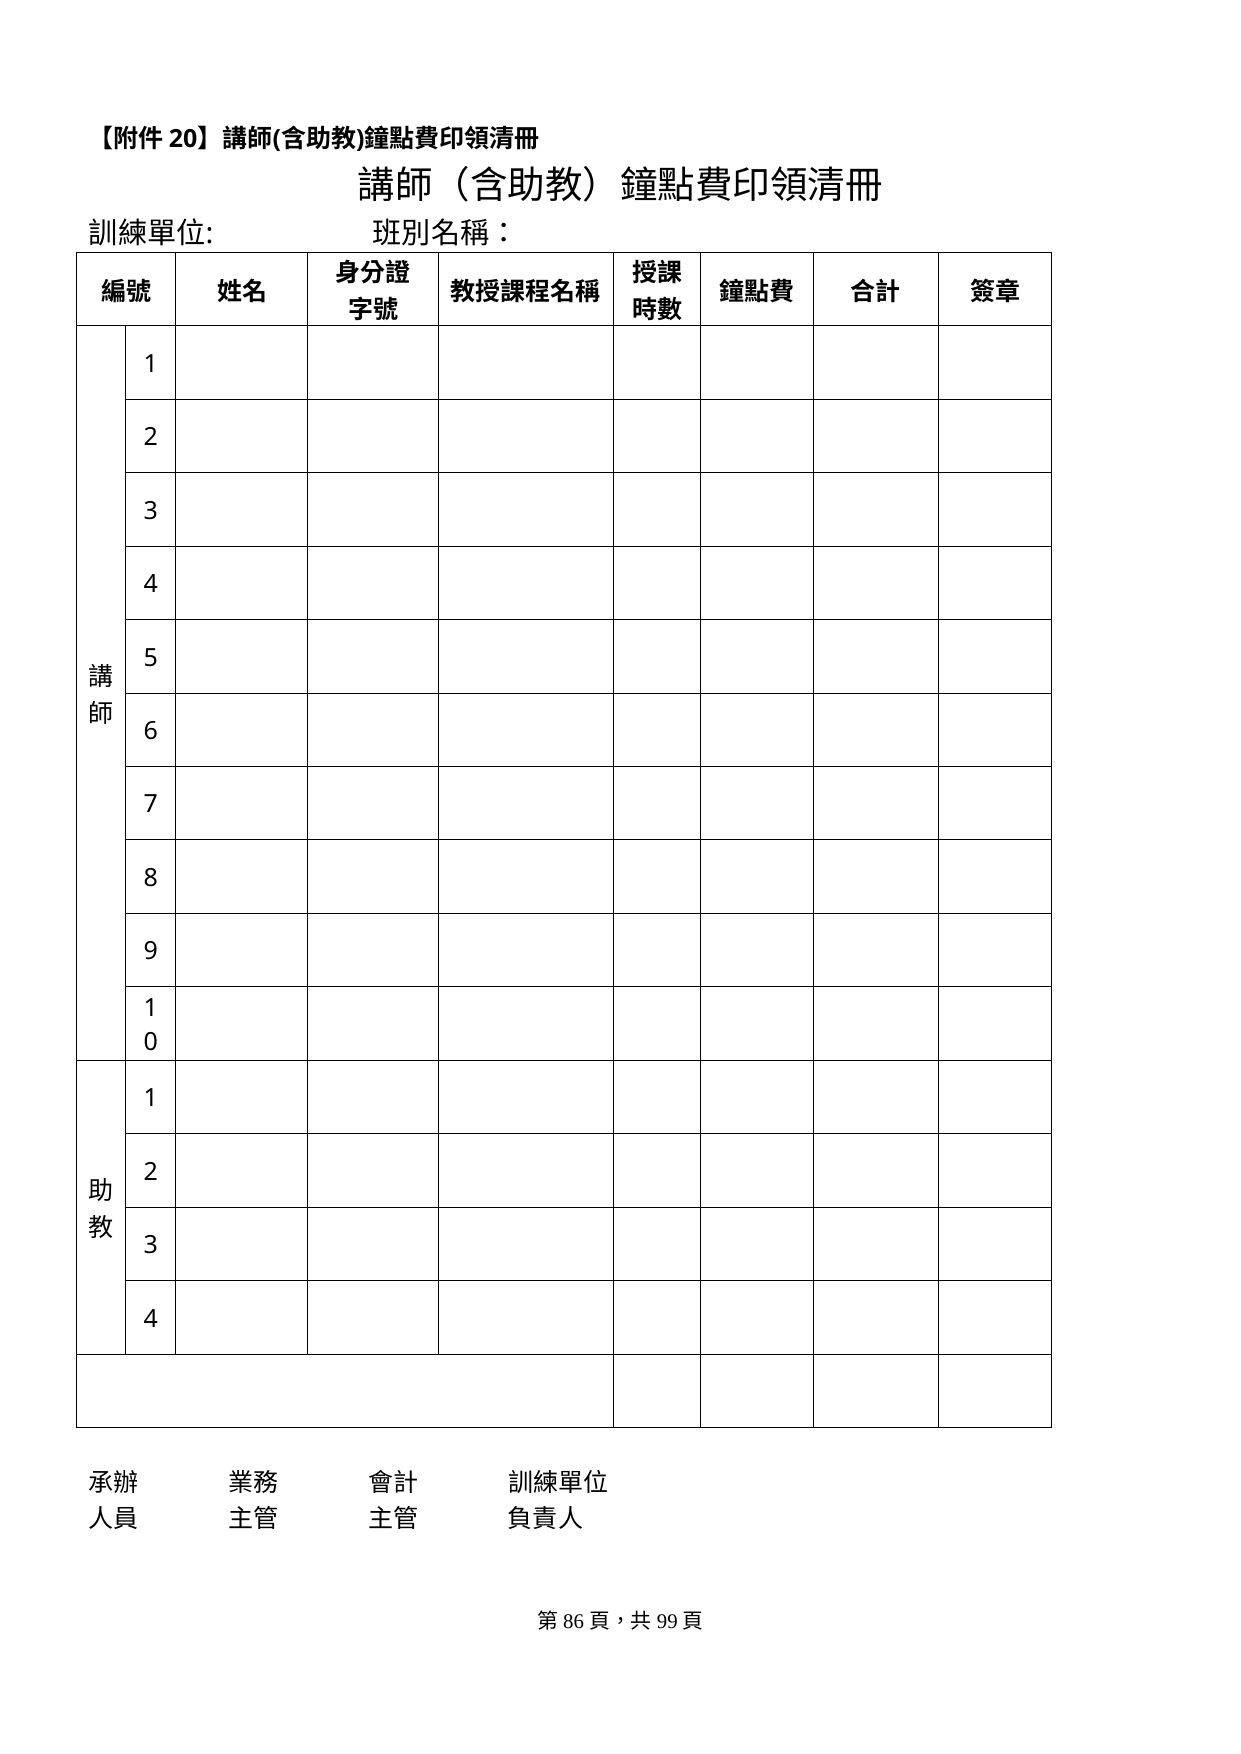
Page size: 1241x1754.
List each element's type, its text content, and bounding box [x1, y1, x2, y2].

table_cell [701, 326, 813, 399]
table_cell [701, 1134, 813, 1207]
table_cell [439, 694, 613, 766]
table_cell 10 [126, 987, 175, 1060]
table_cell [308, 1134, 438, 1207]
table_cell [614, 694, 700, 766]
table_cell [176, 1281, 307, 1353]
table_cell [701, 1281, 813, 1353]
table_cell [439, 326, 613, 399]
table_cell [939, 326, 1051, 399]
table_cell [701, 914, 813, 986]
table_cell [939, 914, 1051, 986]
table_cell [939, 620, 1051, 692]
table_cell 8 [126, 840, 175, 913]
table_header 教授課程名稱 [439, 253, 613, 325]
table_cell [701, 1208, 813, 1280]
table_cell [939, 547, 1051, 619]
table_cell [308, 694, 438, 766]
table_cell [701, 473, 813, 546]
table_cell [439, 547, 613, 619]
table_cell [701, 400, 813, 472]
table_cell [176, 620, 307, 692]
table_cell [814, 547, 938, 619]
table_cell [176, 840, 307, 913]
table_cell [939, 473, 1051, 546]
table_cell [614, 326, 700, 399]
table_cell [814, 1355, 938, 1427]
table_cell [939, 400, 1051, 472]
table_cell [701, 987, 813, 1060]
table_cell [308, 1208, 438, 1280]
table_cell 2 [126, 400, 175, 472]
table_cell [308, 1061, 438, 1133]
table_cell 4 [126, 1281, 175, 1353]
table_cell 3 [126, 1208, 175, 1280]
table_cell 講師 [77, 326, 125, 1060]
table_cell [814, 473, 938, 546]
table_cell [176, 326, 307, 399]
text 講師（含助教）鐘點費印領清冊 [89, 155, 1152, 209]
table_cell [939, 1281, 1051, 1353]
table_cell [814, 1134, 938, 1207]
table_cell [939, 1208, 1051, 1280]
table_cell [439, 1061, 613, 1133]
table_cell [176, 694, 307, 766]
table_header 授課時數 [614, 253, 700, 325]
table_cell 6 [126, 694, 175, 766]
subtitle 【附件20】講師(含助教)鐘點費印領清冊 [89, 119, 1152, 155]
table_cell [439, 1281, 613, 1353]
text 訓練單位: 班別名稱： [89, 209, 1152, 252]
table_cell 7 [126, 767, 175, 839]
table_cell [939, 1134, 1051, 1207]
table_cell [614, 1134, 700, 1207]
table_cell [308, 400, 438, 472]
table_cell [176, 767, 307, 839]
table_cell [176, 1208, 307, 1280]
table_cell [614, 914, 700, 986]
table_cell [308, 547, 438, 619]
table_cell [176, 914, 307, 986]
table_cell 2 [126, 1134, 175, 1207]
table_cell 9 [126, 914, 175, 986]
table_cell [814, 840, 938, 913]
table_cell [814, 1061, 938, 1133]
table_cell [439, 840, 613, 913]
table_cell 1 [126, 326, 175, 399]
table_cell [614, 1208, 700, 1280]
table_cell [439, 767, 613, 839]
table_cell [614, 547, 700, 619]
table_cell [614, 1355, 700, 1427]
table_cell [814, 767, 938, 839]
table_cell [176, 987, 307, 1060]
table_cell [701, 547, 813, 619]
table_header 鐘點費 [701, 253, 813, 325]
table_cell [701, 620, 813, 692]
table_cell [614, 987, 700, 1060]
table_cell [439, 1208, 613, 1280]
table_cell [176, 473, 307, 546]
table_cell 5 [126, 620, 175, 692]
table_cell [176, 1134, 307, 1207]
table_cell [814, 987, 938, 1060]
table_cell [308, 620, 438, 692]
table_cell [614, 1061, 700, 1133]
table_cell [814, 1208, 938, 1280]
table_header 身分證 字號 [308, 253, 438, 325]
table_cell [439, 620, 613, 692]
table_cell [176, 1061, 307, 1133]
table_cell [814, 400, 938, 472]
text 人員 主管 主管 負責人 [89, 1498, 1152, 1534]
table_cell [701, 840, 813, 913]
table_cell [939, 767, 1051, 839]
table_cell 4 [126, 547, 175, 619]
table_cell [439, 400, 613, 472]
table_cell [614, 400, 700, 472]
table_cell 助教 [77, 1061, 125, 1353]
table_cell 1 [126, 1061, 175, 1133]
table_cell [308, 1281, 438, 1353]
table_cell [439, 473, 613, 546]
table_cell [814, 326, 938, 399]
table_cell [439, 987, 613, 1060]
table_cell [308, 326, 438, 399]
table_cell [701, 1355, 813, 1427]
table_cell [308, 473, 438, 546]
table_header 姓名 [176, 253, 307, 325]
table_cell [308, 914, 438, 986]
table_cell [308, 840, 438, 913]
table_header 合計 [814, 253, 938, 325]
table_cell [614, 473, 700, 546]
table_cell [614, 1281, 700, 1353]
table_cell [939, 1355, 1051, 1427]
table_cell [939, 1061, 1051, 1133]
table_cell [439, 914, 613, 986]
table_cell [439, 1134, 613, 1207]
table_cell [814, 1281, 938, 1353]
table_cell [814, 694, 938, 766]
table_header 編號 [77, 253, 175, 325]
table_cell [701, 694, 813, 766]
table_cell [308, 767, 438, 839]
table_cell [939, 694, 1051, 766]
table_cell [614, 620, 700, 692]
table_cell [939, 840, 1051, 913]
table_cell [701, 1061, 813, 1133]
table_cell [614, 840, 700, 913]
table_cell 3 [126, 473, 175, 546]
table_cell [701, 767, 813, 839]
table_cell [77, 1355, 613, 1427]
text 承辦 業務 會計 訓練單位 [89, 1462, 1152, 1498]
table_cell [814, 620, 938, 692]
table_cell [939, 987, 1051, 1060]
table_cell [814, 914, 938, 986]
table_cell [176, 400, 307, 472]
table_cell [176, 547, 307, 619]
table_header 簽章 [939, 253, 1051, 325]
table_cell [614, 767, 700, 839]
table_cell [308, 987, 438, 1060]
